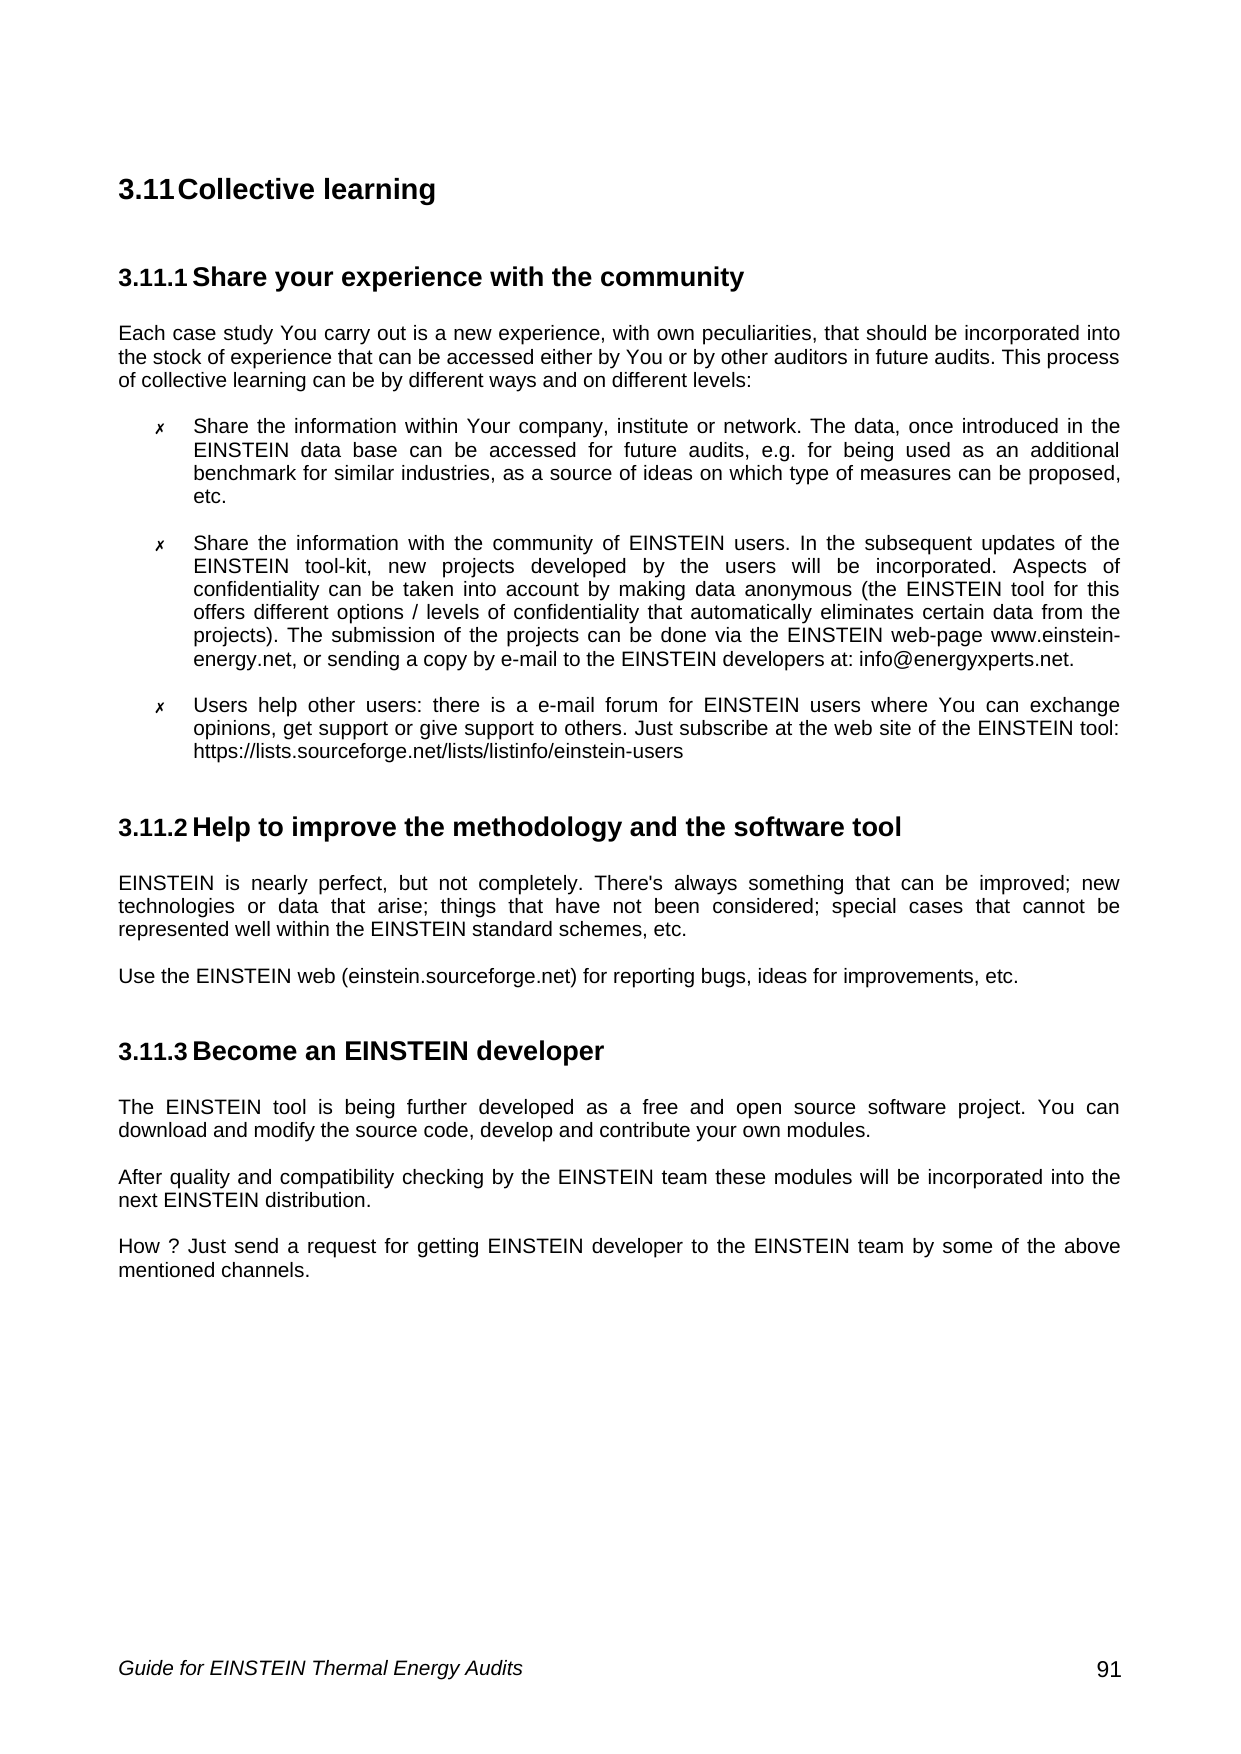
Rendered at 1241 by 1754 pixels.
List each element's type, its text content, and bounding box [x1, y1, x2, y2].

list Share the information within Your company, institute or network. The data, once introduced in the EINSTEIN data base can be accessed for future audits, e.g. for being used as an additional benchmark for similar industries, as a source of ideas on which type of measures can be proposed, etc. [156, 415, 1122, 508]
text The EINSTEIN tool is being further developed as a free and open source software project. You can download and modify the source code, develop and contribute your own modules. [118, 1096, 1122, 1142]
text Each case study You carry out is a new experience, with own peculiarities, that should be incorporated into the stock of experience that can be accessed either by You or by other auditors in future audits. This process of collective learning can be by different ways and on different levels: [118, 322, 1122, 392]
subtitle Help to improve the methodology and the software tool [118, 812, 1122, 842]
subtitle Share your experience with the community [118, 262, 1122, 292]
text EINSTEIN is nearly perfect, but not completely. There's always something that can be improved; new technologies or data that arise; things that have not been considered; special cases that cannot be represented well within the EINSTEIN standard schemes, etc. [118, 871, 1122, 941]
list Users help other users: there is a e-mail forum for EINSTEIN users where You can exchange opinions, get support or give support to others. Just subscribe at the web site of the EINSTEIN tool: https://lists.sourceforge.net/lists/listinfo/einstein-users [156, 694, 1122, 763]
list Share the information with the community of EINSTEIN users. In the subsequent updates of the EINSTEIN tool-kit, new projects developed by the users will be incorporated. Aspects of confidentiality can be taken into account by making data anonymous (the EINSTEIN tool for this offers different options / levels of confidentiality that automatically eliminates certain data from the projects). The submission of the projects can be done via the EINSTEIN web-page www.einstein-energy.net, or sending a copy by e-mail to the EINSTEIN developers at: info@energyxperts.net. [156, 531, 1122, 670]
text Use the EINSTEIN web (einstein.sourceforge.net) for reporting bugs, ideas for improvements, etc. [118, 964, 1122, 987]
text How ? Just send a request for getting EINSTEIN developer to the EINSTEIN team by some of the above mentioned channels. [118, 1235, 1122, 1281]
subtitle Become an EINSTEIN developer [118, 1036, 1122, 1066]
subtitle Collective learning [118, 173, 1122, 205]
text After quality and compatibility checking by the EINSTEIN team these modules will be incorporated into the next EINSTEIN distribution. [118, 1165, 1122, 1212]
